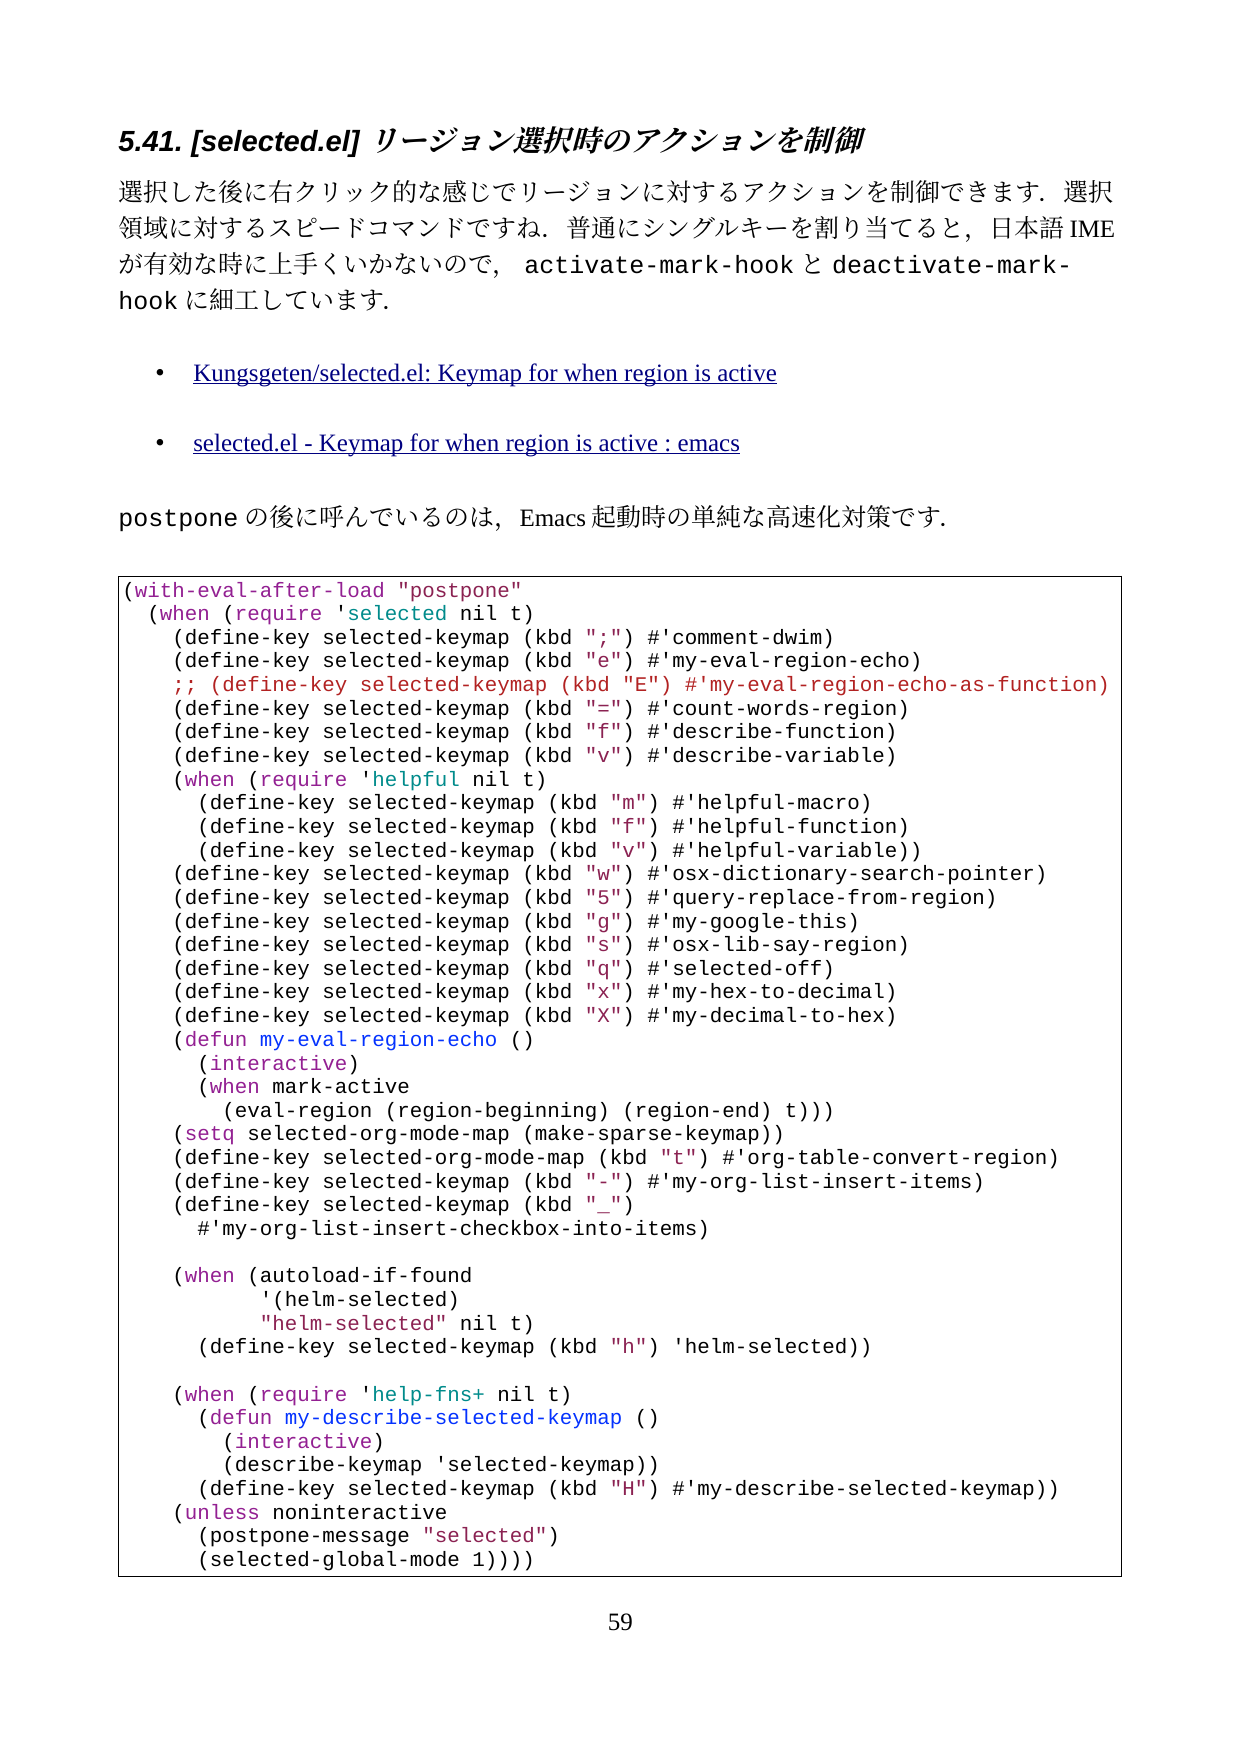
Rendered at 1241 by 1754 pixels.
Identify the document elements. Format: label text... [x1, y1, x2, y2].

text (define-key selected-keymap (kbd "x") #'my-hex-to-decimal) [119, 978, 1121, 1001]
text (define-key selected-keymap (kbd "X") #'my-decimal-to-hex) [119, 1001, 1121, 1025]
text (eval-region (region-beginning) (region-end) t))) [119, 1096, 1121, 1119]
text (selected-global-mode 1)))) [119, 1545, 1121, 1576]
text (define-key selected-keymap (kbd "s") #'osx-lib-say-region) [119, 930, 1121, 954]
text (when mark-active [119, 1072, 1121, 1096]
text (define-key selected-keymap (kbd "q") #'selected-off) [119, 954, 1121, 978]
text (define-key selected-keymap (kbd "-") #'my-org-list-insert-items) [119, 1167, 1121, 1190]
text (define-key selected-keymap (kbd "h") 'helm-selected)) [119, 1332, 1121, 1356]
text "helm-selected" nil t) [119, 1309, 1121, 1332]
text (describe-keymap 'selected-keymap)) [119, 1451, 1121, 1474]
text (defun my-describe-selected-keymap () [119, 1403, 1121, 1427]
list Kungsgeten/selected.el: Keymap for when region is active [156, 358, 1122, 416]
text (define-key selected-keymap (kbd "v") #'describe-variable) [119, 741, 1121, 765]
text (when (require 'help-fns+ nil t) [119, 1379, 1121, 1403]
text (interactive) [119, 1427, 1121, 1451]
text (define-key selected-keymap (kbd "=") #'count-words-region) [119, 694, 1121, 717]
text ;; (define-key selected-keymap (kbd "E") #'my-eval-region-echo-as-function) [119, 670, 1121, 694]
text (when (require 'selected nil t) [119, 599, 1121, 623]
text (define-key selected-keymap (kbd "f") #'helpful-function) [119, 812, 1121, 836]
text (postpone-message "selected") [119, 1521, 1121, 1545]
text (setq selected-org-mode-map (make-sparse-keymap)) [119, 1119, 1121, 1143]
text #'my-org-list-insert-checkbox-into-items) [119, 1214, 1121, 1238]
text (unless noninteractive [119, 1498, 1121, 1521]
text (defun my-eval-region-echo () [119, 1025, 1121, 1048]
text 選択した後に右クリック的な感じでリージョンに対するアクションを制御できます．選択領域に対するスピードコマンドですね．普通にシングルキーを割り当てると，日本語IMEが有効な時に上手くいかないので， activate-mark-hook と deactivate-mark-hook に細工しています． [118, 172, 1122, 346]
text (define-key selected-keymap (kbd "m") #'helpful-macro) [119, 788, 1121, 812]
text (when (autoload-if-found [119, 1261, 1121, 1285]
subtitle [selected.el] リージョン選択時のアクションを制御 [118, 118, 1122, 160]
text (define-key selected-keymap (kbd "e") #'my-eval-region-echo) [119, 647, 1121, 670]
text (define-key selected-keymap (kbd "H") #'my-describe-selected-keymap)) [119, 1474, 1121, 1498]
list selected.el - Keymap for when region is active : emacs [156, 428, 1122, 486]
text (with-eval-after-load "postpone" [119, 577, 1121, 599]
text '(helm-selected) [119, 1285, 1121, 1309]
text (define-key selected-keymap (kbd "5") #'query-replace-from-region) [119, 883, 1121, 907]
text (define-key selected-keymap (kbd "_") [119, 1190, 1121, 1214]
text postpone の後に呼んでいるのは，Emacs起動時の単純な高速化対策です． [118, 498, 1122, 563]
text (define-key selected-keymap (kbd "g") #'my-google-this) [119, 907, 1121, 930]
text (define-key selected-keymap (kbd "w") #'osx-dictionary-search-pointer) [119, 859, 1121, 883]
text (define-key selected-keymap (kbd "v") #'helpful-variable)) [119, 836, 1121, 859]
text (define-key selected-keymap (kbd ";") #'comment-dwim) [119, 623, 1121, 647]
text (define-key selected-keymap (kbd "f") #'describe-function) [119, 717, 1121, 741]
text (interactive) [119, 1048, 1121, 1072]
text (define-key selected-org-mode-map (kbd "t") #'org-table-convert-region) [119, 1143, 1121, 1167]
text (when (require 'helpful nil t) [119, 765, 1121, 788]
